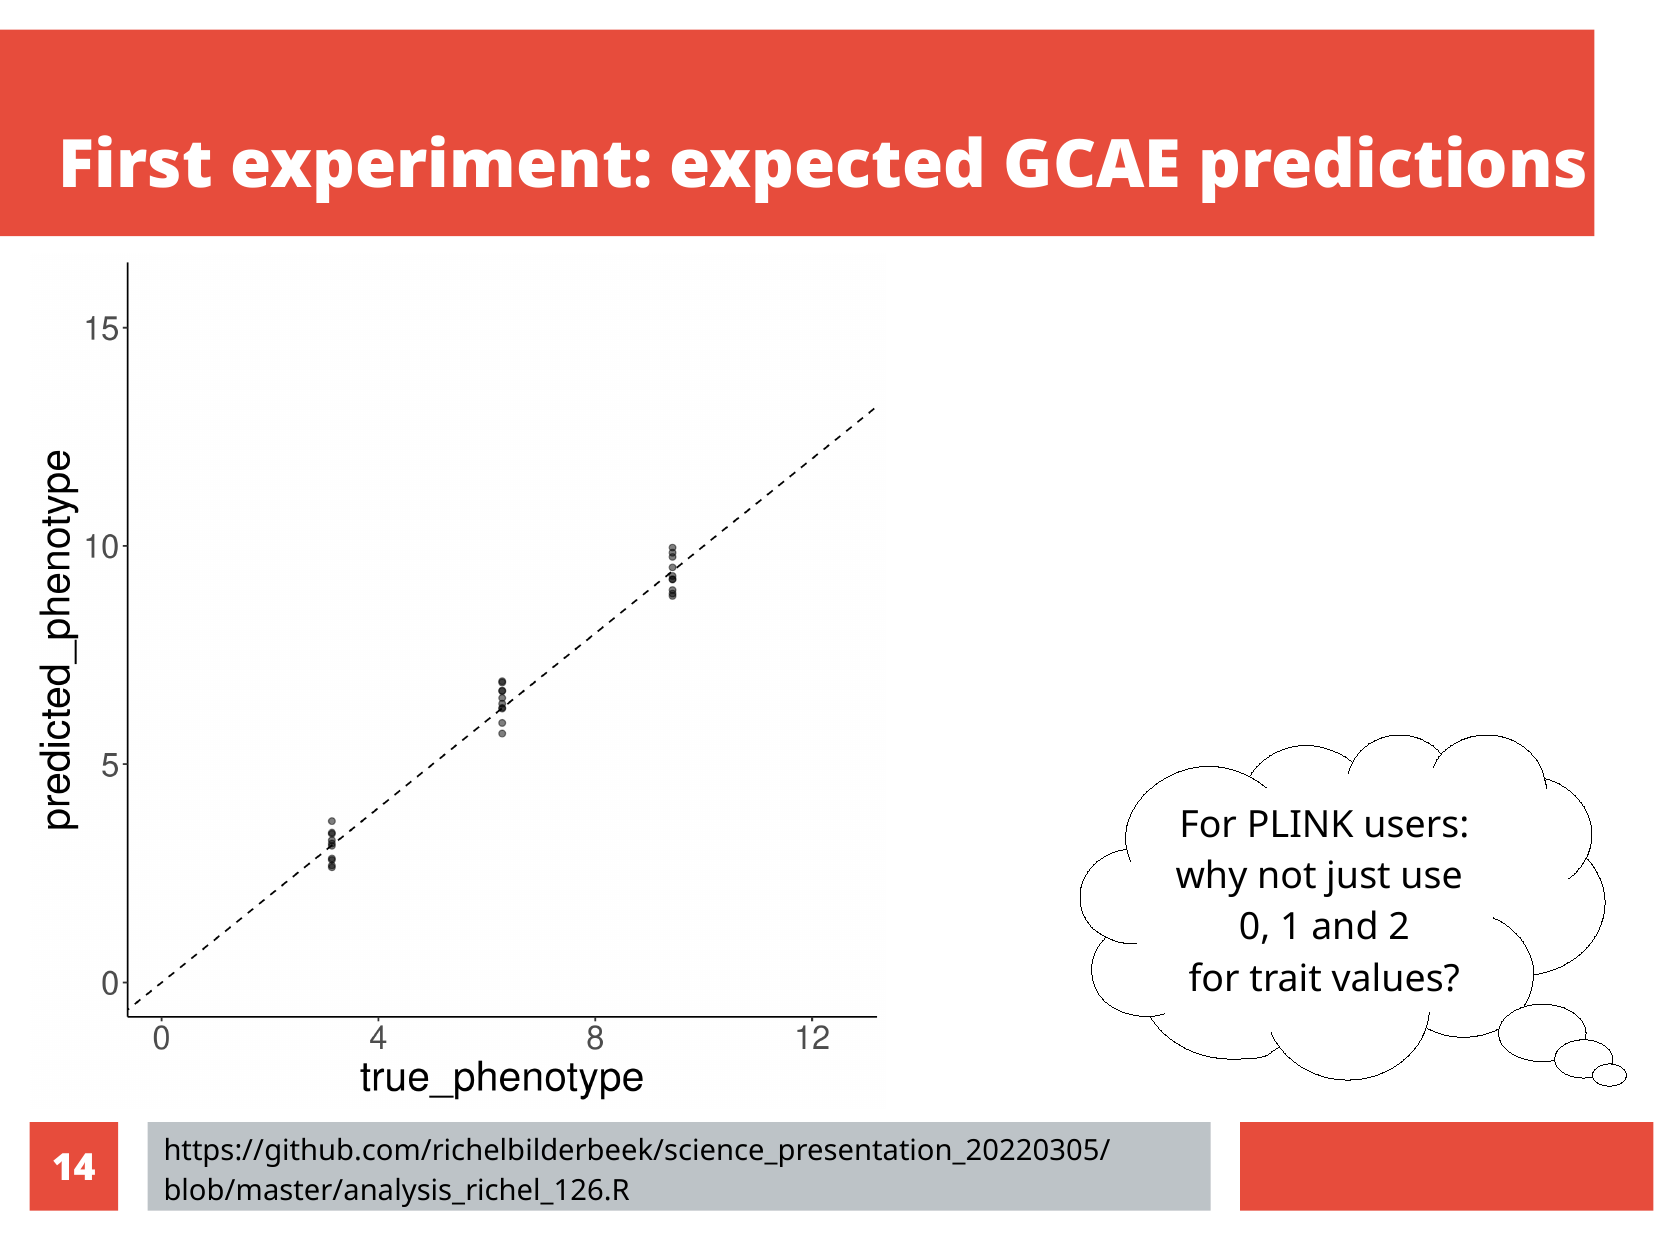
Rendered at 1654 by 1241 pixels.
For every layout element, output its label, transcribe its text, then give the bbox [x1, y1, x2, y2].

text_box https://github.com/richelbilderbeek/science_presentation_20220305/blob/master/analysis_richel_126.R [148, 1122, 1216, 1216]
title First experiment: expected GCAE predictions [59, 59, 1595, 207]
picture [30, 253, 886, 1109]
text_box For PLINK users: why not just use 0, 1 and 2 for trait values? [1080, 735, 1627, 1087]
